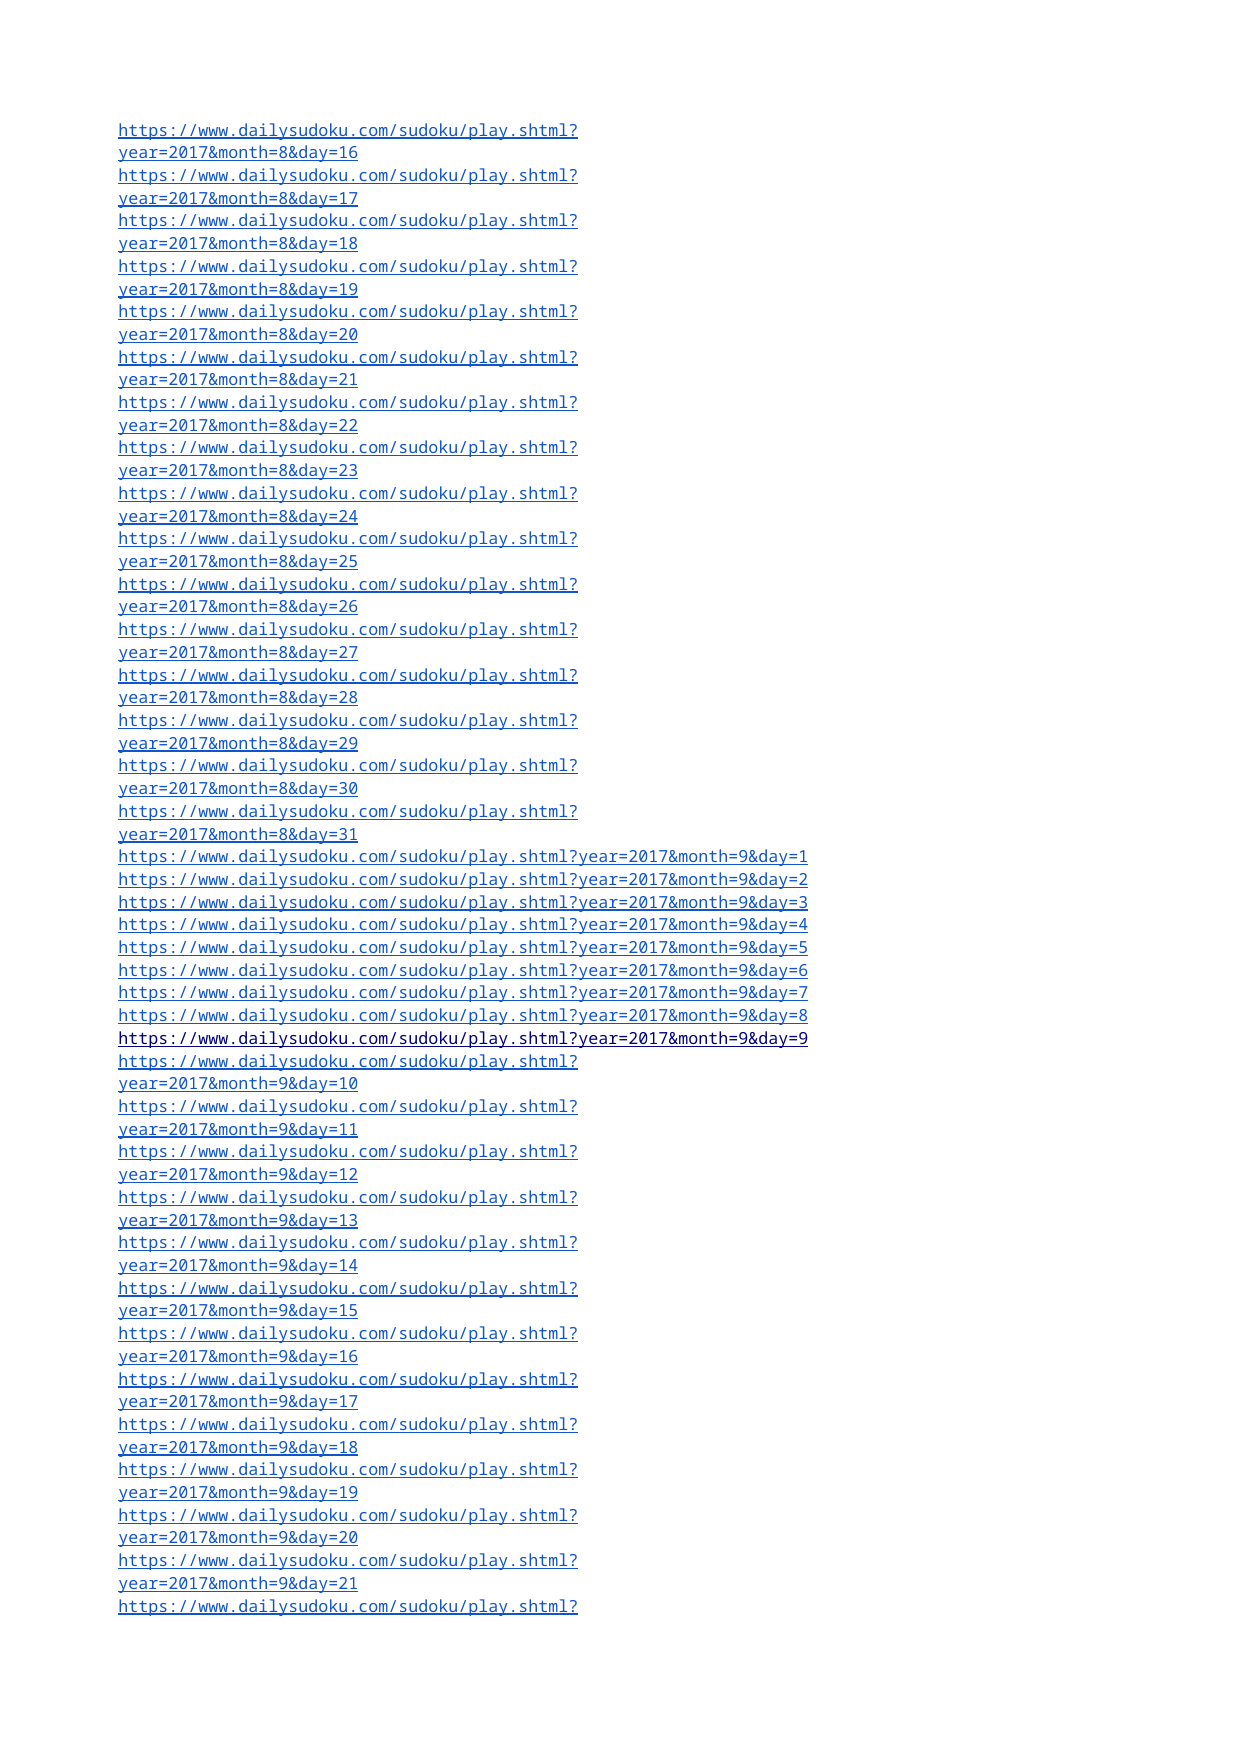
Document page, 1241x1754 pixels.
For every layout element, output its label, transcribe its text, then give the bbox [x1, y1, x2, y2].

table_cell https://www.dailysudoku.com/sudoku/play.shtml?year=2017&month=9&day=2 [118, 868, 812, 890]
table_cell https://www.dailysudoku.com/sudoku/play.shtml?year=2017&month=9&day=10 [118, 1049, 812, 1094]
table_cell https://www.dailysudoku.com/sudoku/play.shtml?year=2017&month=9&day=8 [118, 1004, 812, 1026]
table_cell https://www.dailysudoku.com/sudoku/play.shtml?year=2017&month=9&day=4 [118, 913, 812, 936]
table_cell https://www.dailysudoku.com/sudoku/play.shtml? [118, 1594, 812, 1617]
table_cell https://www.dailysudoku.com/sudoku/play.shtml?year=2017&month=9&day=3 [118, 890, 812, 913]
table_cell https://www.dailysudoku.com/sudoku/play.shtml?year=2017&month=9&day=18 [118, 1413, 812, 1458]
table_cell https://www.dailysudoku.com/sudoku/play.shtml?year=2017&month=8&day=28 [118, 663, 812, 708]
table_cell https://www.dailysudoku.com/sudoku/play.shtml?year=2017&month=9&day=15 [118, 1276, 812, 1322]
table_cell https://www.dailysudoku.com/sudoku/play.shtml?year=2017&month=8&day=18 [118, 209, 812, 254]
table_cell https://www.dailysudoku.com/sudoku/play.shtml?year=2017&month=8&day=20 [118, 300, 812, 345]
table_cell https://www.dailysudoku.com/sudoku/play.shtml?year=2017&month=8&day=26 [118, 572, 812, 618]
table_cell https://www.dailysudoku.com/sudoku/play.shtml?year=2017&month=8&day=25 [118, 527, 812, 572]
table_cell https://www.dailysudoku.com/sudoku/play.shtml?year=2017&month=8&day=21 [118, 345, 812, 391]
table_cell https://www.dailysudoku.com/sudoku/play.shtml?year=2017&month=9&day=20 [118, 1503, 812, 1549]
table_cell https://www.dailysudoku.com/sudoku/play.shtml?year=2017&month=9&day=19 [118, 1458, 812, 1503]
table_cell https://www.dailysudoku.com/sudoku/play.shtml?year=2017&month=9&day=17 [118, 1367, 812, 1412]
table_cell https://www.dailysudoku.com/sudoku/play.shtml?year=2017&month=9&day=9 [118, 1026, 812, 1049]
table_cell https://www.dailysudoku.com/sudoku/play.shtml?year=2017&month=9&day=7 [118, 981, 812, 1004]
table_cell https://www.dailysudoku.com/sudoku/play.shtml?year=2017&month=8&day=30 [118, 754, 812, 799]
table_cell https://www.dailysudoku.com/sudoku/play.shtml?year=2017&month=8&day=19 [118, 254, 812, 300]
table_cell https://www.dailysudoku.com/sudoku/play.shtml?year=2017&month=9&day=6 [118, 958, 812, 981]
table_cell https://www.dailysudoku.com/sudoku/play.shtml?year=2017&month=9&day=14 [118, 1231, 812, 1276]
table_cell https://www.dailysudoku.com/sudoku/play.shtml?year=2017&month=8&day=29 [118, 709, 812, 754]
table_cell https://www.dailysudoku.com/sudoku/play.shtml?year=2017&month=8&day=31 [118, 799, 812, 845]
table_cell https://www.dailysudoku.com/sudoku/play.shtml?year=2017&month=9&day=12 [118, 1140, 812, 1185]
table_cell https://www.dailysudoku.com/sudoku/play.shtml?year=2017&month=8&day=17 [118, 164, 812, 209]
table_cell https://www.dailysudoku.com/sudoku/play.shtml?year=2017&month=9&day=11 [118, 1095, 812, 1140]
table_cell https://www.dailysudoku.com/sudoku/play.shtml?year=2017&month=9&day=1 [118, 845, 812, 867]
table_cell https://www.dailysudoku.com/sudoku/play.shtml?year=2017&month=8&day=22 [118, 391, 812, 436]
table_cell https://www.dailysudoku.com/sudoku/play.shtml?year=2017&month=9&day=21 [118, 1549, 812, 1594]
table_cell https://www.dailysudoku.com/sudoku/play.shtml?year=2017&month=9&day=5 [118, 936, 812, 958]
table_cell https://www.dailysudoku.com/sudoku/play.shtml?year=2017&month=8&day=24 [118, 481, 812, 527]
table_cell https://www.dailysudoku.com/sudoku/play.shtml?year=2017&month=8&day=27 [118, 618, 812, 663]
table_cell https://www.dailysudoku.com/sudoku/play.shtml?year=2017&month=8&day=16 [118, 118, 812, 163]
table_cell https://www.dailysudoku.com/sudoku/play.shtml?year=2017&month=8&day=23 [118, 436, 812, 481]
table_cell https://www.dailysudoku.com/sudoku/play.shtml?year=2017&month=9&day=16 [118, 1322, 812, 1367]
table_cell https://www.dailysudoku.com/sudoku/play.shtml?year=2017&month=9&day=13 [118, 1185, 812, 1231]
